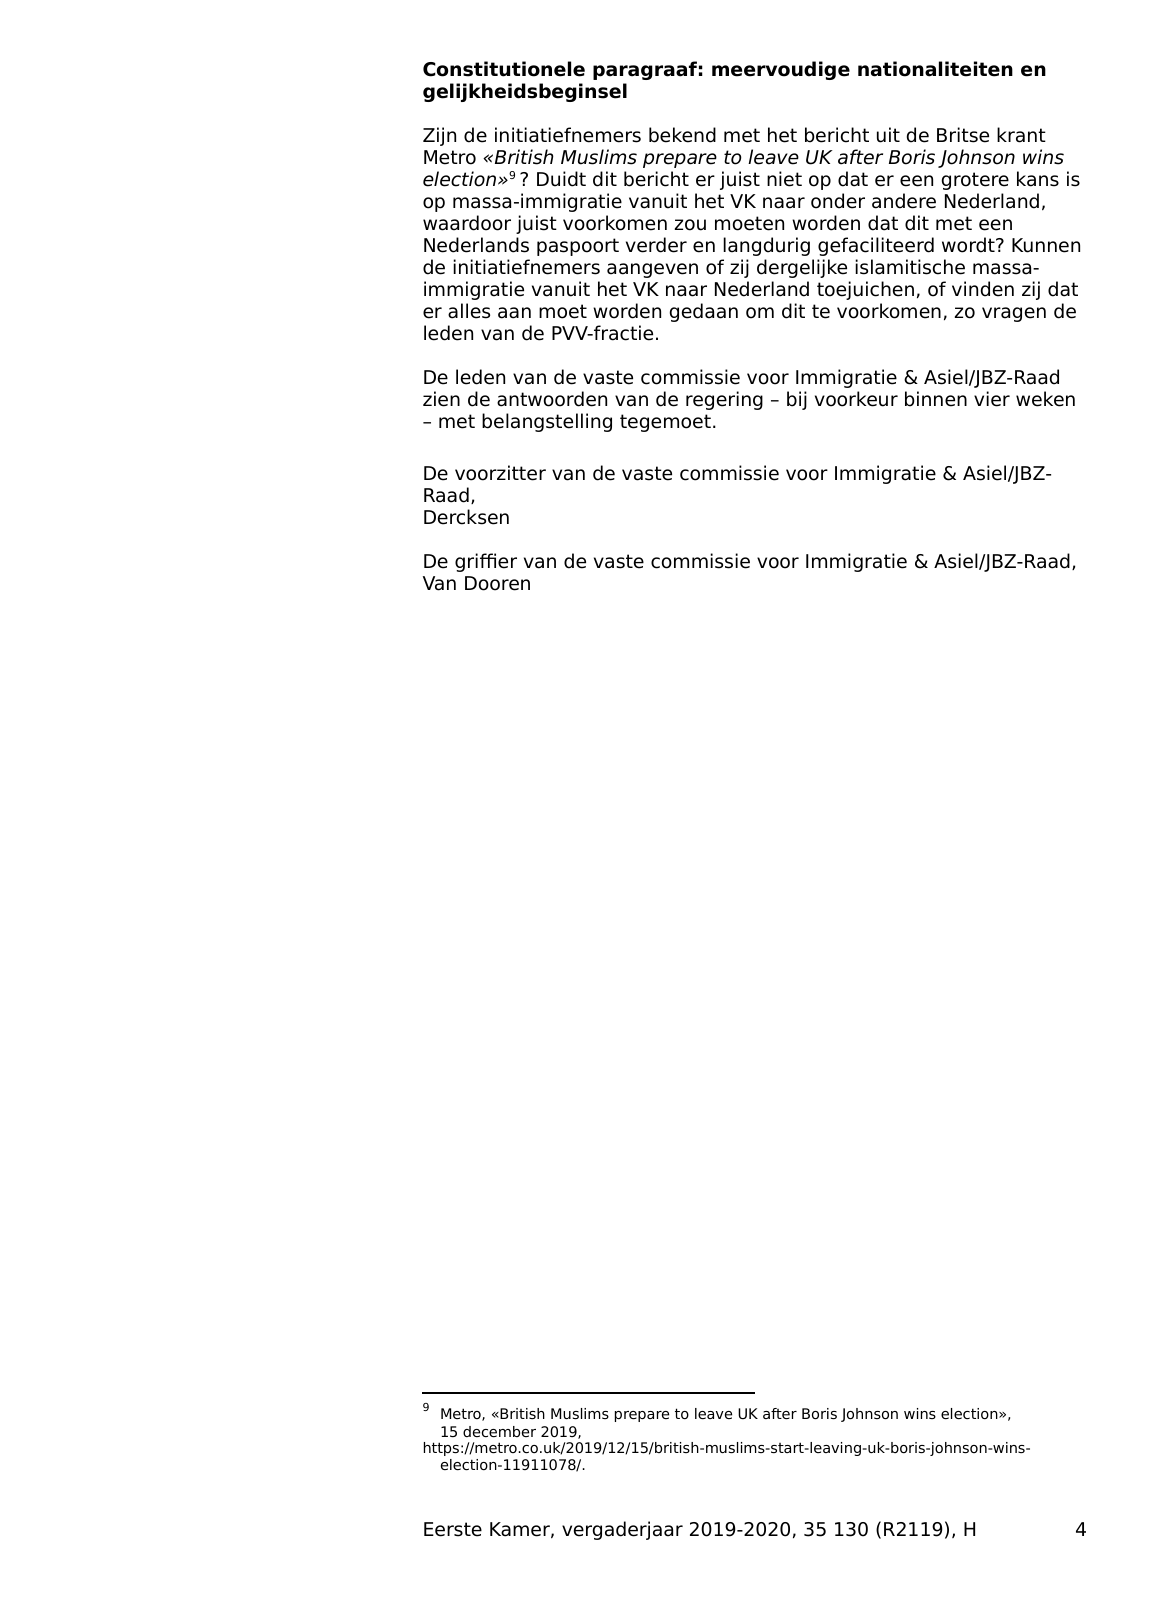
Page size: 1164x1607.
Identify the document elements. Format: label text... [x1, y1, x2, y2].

text Zijn de initiatiefnemers bekend met het bericht uit de Britse krant Metro «British Muslims prepare to leave UK after Boris Johnson wins election»? Duidt dit bericht er juist niet op dat er een grotere kans is op massa-immigratie vanuit het VK naar onder andere Nederland, waardoor juist voorkomen zou moeten worden dat dit met een Nederlands paspoort verder en langdurig gefaciliteerd wordt? Kunnen de initiatiefnemers aangeven of zij dergelijke islamitische massa-immigratie vanuit het VK naar Nederland toejuichen, of vinden zij dat er alles aan moet worden gedaan om dit te voorkomen, zo vragen de leden van de PVV-fractie. [422, 125, 1087, 345]
text De voorzitter van de vaste commissie voor Immigratie & Asiel/JBZ-Raad, Dercksen [422, 463, 1087, 529]
text De griffier van de vaste commissie voor Immigratie & Asiel/JBZ-Raad, Van Dooren [422, 551, 1087, 595]
subtitle Constitutionele paragraaf: meervoudige nationaliteiten en gelijkheidsbeginsel [422, 59, 1087, 103]
text Metro, «British Muslims prepare to leave UK after Boris Johnson wins election», 15 december 2019, [422, 1402, 1087, 1441]
text https://metro.co.uk/2019/12/15/british-muslims-start-leaving-uk-boris-johnson-wins-election-11911078/. [422, 1441, 1087, 1474]
text De leden van de vaste commissie voor Immigratie & Asiel/JBZ-Raad zien de antwoorden van de regering – bij voorkeur binnen vier weken – met belangstelling tegemoet. [422, 367, 1087, 433]
